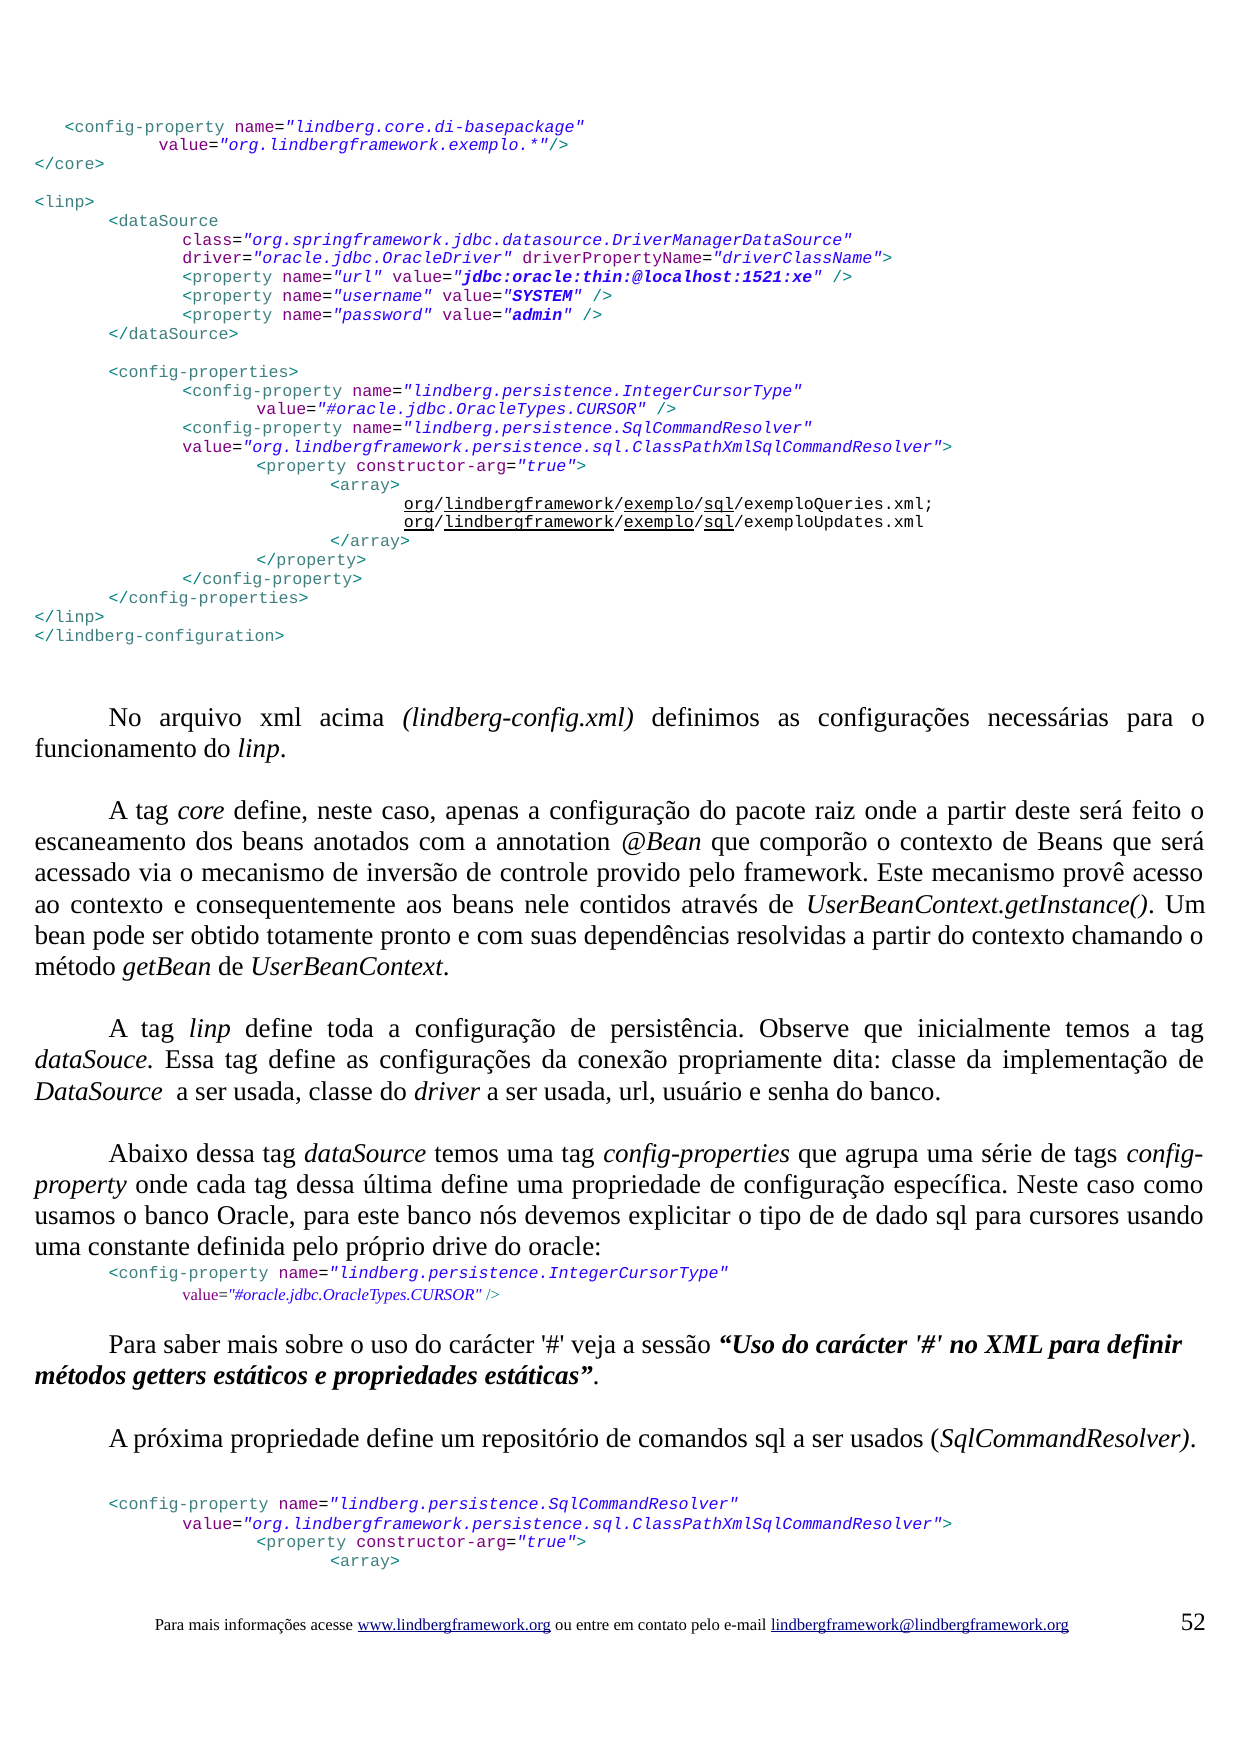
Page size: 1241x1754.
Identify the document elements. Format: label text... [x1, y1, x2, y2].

text driver="oracle.jdbc.OracleDriver" driverPropertyName="driverClassName"> [34, 250, 1206, 269]
text <dataSource [34, 212, 1206, 231]
text A tag core define, neste caso, apenas a configuração do pacote raiz onde a partir deste será feito o escaneamento dos beans anotados com a annotation @Bean que comporão o contexto de Beans que será acessado via o mecanismo de inversão de controle provido pelo framework. Este mecanismo provê acesso ao contexto e consequentemente aos beans nele contidos através de UserBeanContext.getInstance(). Um bean pode ser obtido totamente pronto e com suas dependências resolvidas a partir do contexto chamando o método getBean de UserBeanContext. [34, 794, 1206, 981]
text class="org.springframework.jdbc.datasource.DriverManagerDataSource" [34, 231, 1206, 250]
text No arquivo xml acima (lindberg-config.xml) definimos as configurações necessárias para o funcionamento do linp. [34, 701, 1206, 763]
text <array> [34, 1553, 1206, 1572]
text </array> [34, 533, 1206, 552]
text <property name="password" value="admin" /> [34, 307, 1206, 326]
text A próxima propriedade define um repositório de comandos sql a ser usados (SqlCommandResolver). [34, 1422, 1206, 1453]
text <property constructor-arg="true"> [34, 1534, 1206, 1553]
text Para saber mais sobre o uso do carácter '#' veja a sessão “Uso do carácter '#' no XML para definir métodos getters estáticos e propriedades estáticas”. [34, 1328, 1206, 1391]
text <config-property name="lindberg.persistence.IntegerCursorType" [34, 382, 1206, 401]
text org/lindbergframework/exemplo/sql/exemploQueries.xml; [34, 495, 1206, 514]
text <property name="url" value="jdbc:oracle:thin:@localhost:1521:xe" /> [34, 269, 1206, 288]
text </property> [34, 552, 1206, 571]
text <config-property name="lindberg.persistence.SqlCommandResolver" [34, 420, 1206, 439]
text value="#oracle.jdbc.OracleTypes.CURSOR" /> [34, 1285, 1206, 1304]
text value="org.lindbergframework.persistence.sql.ClassPathXmlSqlCommandResolver"> [34, 1515, 1206, 1534]
text </core> [34, 156, 1206, 175]
text Abaixo dessa tag dataSource temos uma tag config-properties que agrupa uma série de tags config-property onde cada tag dessa última define uma propriedade de configuração específica. Neste caso como usamos o banco Oracle, para este banco nós devemos explicitar o tipo de de dado sql para cursores usando uma constante definida pelo próprio drive do oracle: [34, 1137, 1206, 1261]
text <property constructor-arg="true"> [34, 457, 1206, 476]
text <linp> [34, 193, 1206, 212]
text <config-property name="lindberg.persistence.IntegerCursorType" [34, 1261, 1206, 1285]
text </lindberg-configuration> [34, 627, 1206, 646]
text org/lindbergframework/exemplo/sql/exemploUpdates.xml [34, 514, 1206, 533]
text </config-properties> [34, 589, 1206, 608]
text </dataSource> [34, 326, 1206, 344]
text <config-property name="lindberg.core.di-basepackage" value="org.lindbergframework.exemplo.*"/> [34, 118, 1206, 156]
text <property name="username" value="SYSTEM" /> [34, 288, 1206, 307]
text </linp> [34, 608, 1206, 627]
text <config-properties> [34, 363, 1206, 382]
text A tag linp define toda a configuração de persistência. Observe que inicialmente temos a tag dataSouce. Essa tag define as configurações da conexão propriamente dita: classe da implementação de DataSource a ser usada, classe do driver a ser usada, url, usuário e senha do banco. [34, 1012, 1206, 1106]
text value="#oracle.jdbc.OracleTypes.CURSOR" /> [34, 401, 1206, 420]
text </config-property> [34, 571, 1206, 589]
text <array> [34, 476, 1206, 495]
text <config-property name="lindberg.persistence.SqlCommandResolver" [34, 1484, 1206, 1515]
text value="org.lindbergframework.persistence.sql.ClassPathXmlSqlCommandResolver"> [34, 439, 1206, 457]
